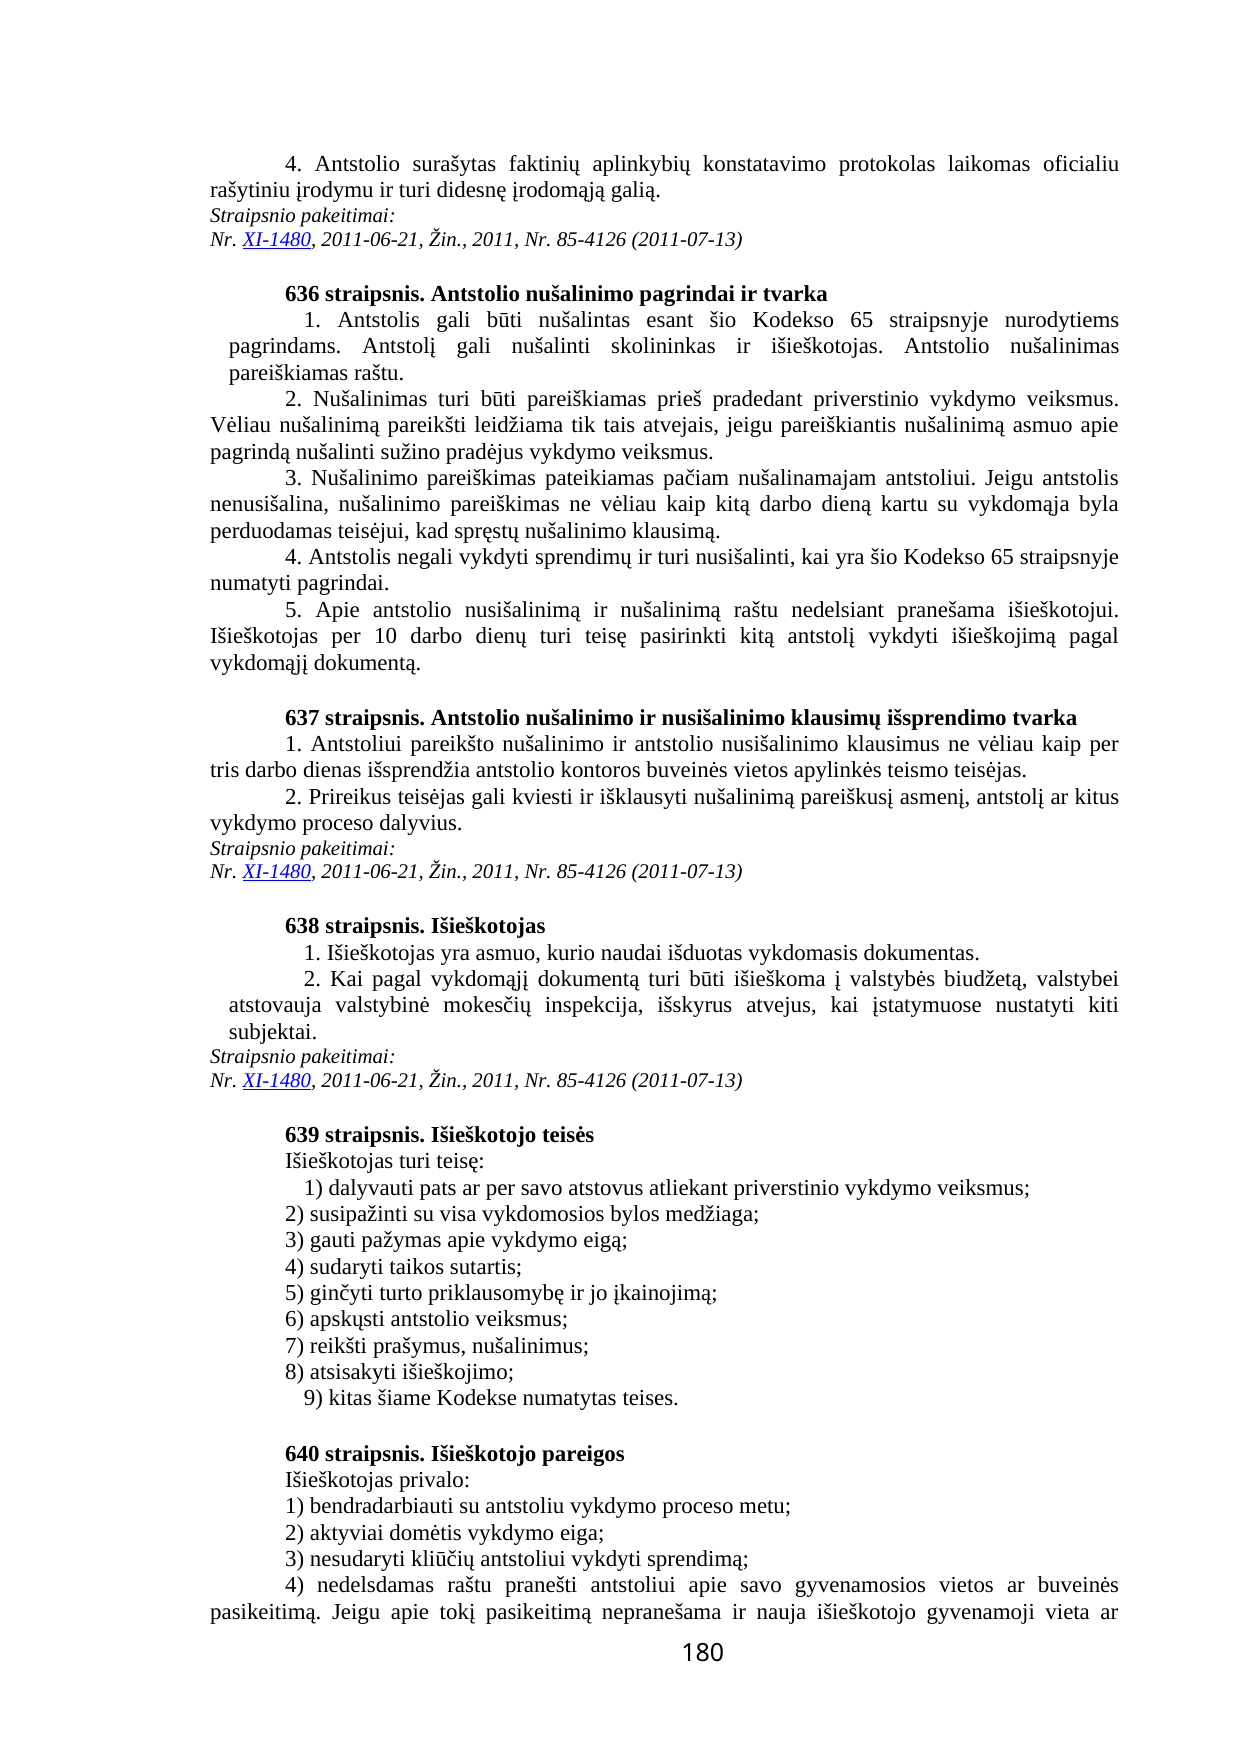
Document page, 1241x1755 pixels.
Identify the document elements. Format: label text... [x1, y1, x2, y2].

text 3) gauti pažymas apie vykdymo eigą; [210, 1226, 1120, 1253]
text 1. Antstoliui pareikšto nušalinimo ir antstolio nusišalinimo klausimus ne vėliau kaip per tris darbo dienas išsprendžia antstolio kontoros buveinės vietos apylinkės teismo teisėjas. [210, 730, 1120, 783]
text 637 straipsnis. Antstolio nušalinimo ir nusišalinimo klausimų išsprendimo tvarka [285, 704, 1120, 730]
text Straipsnio pakeitimai: [210, 203, 1120, 227]
text 2) susipažinti su visa vykdomosios bylos medžiaga; [210, 1200, 1120, 1226]
text Nr. XI-1480, 2011-06-21, Žin., 2011, Nr. 85-4126 (2011-07-13) [210, 1068, 1120, 1092]
text 2. Nušalinimas turi būti pareiškiamas prieš pradedant priverstinio vykdymo veiksmus. Vėliau nušalinimą pareikšti leidžiama tik tais atvejais, jeigu pareiškiantis nušalinimą asmuo apie pagrindą nušalinti sužino pradėjus vykdymo veiksmus. [210, 385, 1120, 464]
text 1. Antstolis gali būti nušalintas esant šio Kodekso 65 straipsnyje nurodytiems pagrindams. Antstolį gali nušalinti skolininkas ir išieškotojas. Antstolio nušalinimas pareiškiamas raštu. [229, 306, 1120, 385]
text 4) sudaryti taikos sutartis; [210, 1253, 1120, 1279]
text Nr. XI-1480, 2011-06-21, Žin., 2011, Nr. 85-4126 (2011-07-13) [210, 227, 1120, 251]
text 1) bendradarbiauti su antstoliu vykdymo proceso metu; [210, 1492, 1120, 1519]
text 9) kitas šiame Kodekse numatytas teises. [229, 1384, 1120, 1411]
text 4. Antstolio surašytas faktinių aplinkybių konstatavimo protokolas laikomas oficialiu rašytiniu įrodymu ir turi didesnę įrodomąją galią. [210, 150, 1120, 203]
text 2. Prireikus teisėjas gali kviesti ir išklausyti nušalinimą pareiškusį asmenį, antstolį ar kitus vykdymo proceso dalyvius. [210, 783, 1120, 835]
text Išieškotojas privalo: [210, 1466, 1120, 1492]
text 636 straipsnis. Antstolio nušalinimo pagrindai ir tvarka [210, 279, 1120, 306]
text 5. Apie antstolio nusišalinimą ir nušalinimą raštu nedelsiant pranešama išieškotojui. Išieškotojas per 10 darbo dienų turi teisę pasirinkti kitą antstolį vykdyti išieškojimą pagal vykdomąjį dokumentą. [210, 596, 1120, 675]
text Išieškotojas turi teisę: [210, 1147, 1120, 1174]
text 638 straipsnis. Išieškotojas [210, 912, 1120, 939]
text 2) aktyviai domėtis vykdymo eiga; [210, 1519, 1120, 1545]
text 4) nedelsdamas raštu pranešti antstoliui apie savo gyvenamosios vietos ar buveinės pasikeitimą. Jeigu apie tokį pasikeitimą nepranešama ir nauja išieškotojo gyvenamoji vieta ar [210, 1571, 1120, 1624]
text 4. Antstolis negali vykdyti sprendimų ir turi nusišalinti, kai yra šio Kodekso 65 straipsnyje numatyti pagrindai. [210, 543, 1120, 596]
text Straipsnio pakeitimai: [210, 835, 1120, 859]
text 639 straipsnis. Išieškotojo teisės [210, 1121, 1120, 1147]
text 2. Kai pagal vykdomąjį dokumentą turi būti išieškoma į valstybės biudžetą, valstybei atstovauja valstybinė mokesčių inspekcija, išskyrus atvejus, kai įstatymuose nustatyti kiti subjektai. [229, 965, 1120, 1044]
text 6) apskųsti antstolio veiksmus; [210, 1305, 1120, 1332]
text 8) atsisakyti išieškojimo; [210, 1358, 1120, 1384]
text Nr. XI-1480, 2011-06-21, Žin., 2011, Nr. 85-4126 (2011-07-13) [210, 859, 1120, 883]
text 1) dalyvauti pats ar per savo atstovus atliekant priverstinio vykdymo veiksmus; [229, 1174, 1120, 1200]
text 3. Nušalinimo pareiškimas pateikiamas pačiam nušalinamajam antstoliui. Jeigu antstolis nenusišalina, nušalinimo pareiškimas ne vėliau kaip kitą darbo dieną kartu su vykdomąja byla perduodamas teisėjui, kad spręstų nušalinimo klausimą. [210, 464, 1120, 543]
text 5) ginčyti turto priklausomybę ir jo įkainojimą; [210, 1279, 1120, 1305]
text 1. Išieškotojas yra asmuo, kurio naudai išduotas vykdomasis dokumentas. [229, 939, 1120, 965]
text 640 straipsnis. Išieškotojo pareigos [210, 1439, 1120, 1466]
text 3) nesudaryti kliūčių antstoliui vykdyti sprendimą; [210, 1545, 1120, 1571]
text 7) reikšti prašymus, nušalinimus; [210, 1332, 1120, 1358]
text Straipsnio pakeitimai: [210, 1044, 1120, 1068]
